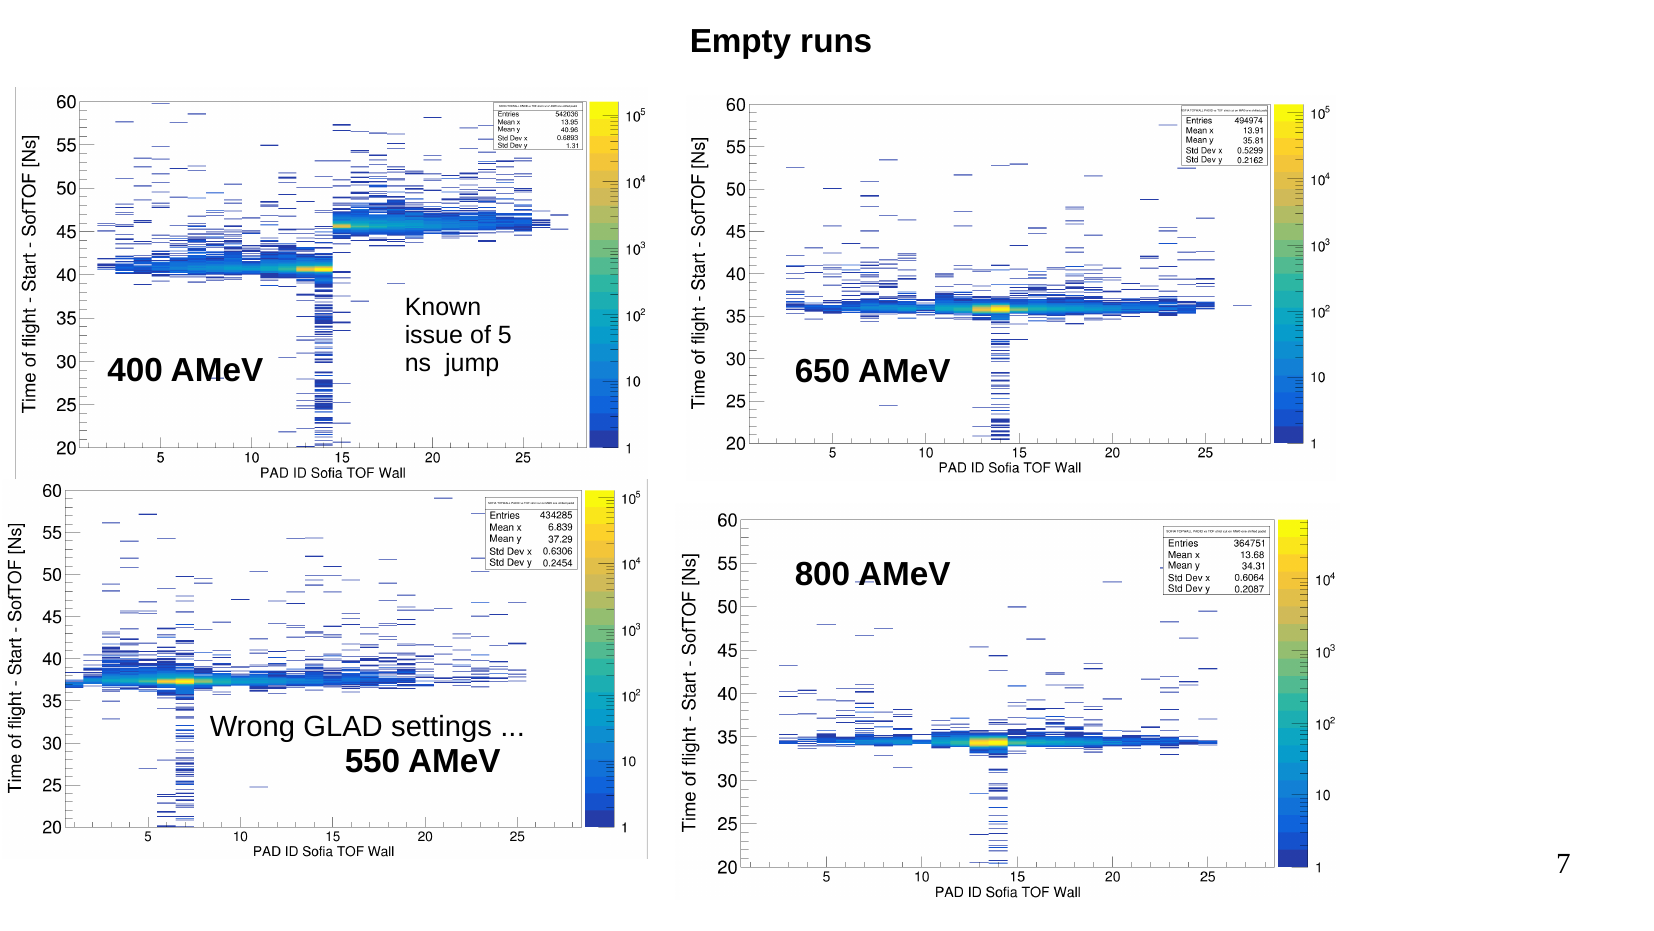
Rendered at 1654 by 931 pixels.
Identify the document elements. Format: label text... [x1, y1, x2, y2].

text_box 550 AMeV [330, 751, 541, 787]
text_box 800 AMeV [780, 548, 991, 601]
text_box Wrong GLAD settings ... [195, 702, 856, 751]
text_box Empty runs [675, 15, 931, 67]
picture [686, 95, 1336, 481]
text_box 400 AMeV [92, 344, 303, 397]
text_box Known issue of 5 ns jump [390, 285, 541, 384]
picture [675, 503, 1340, 901]
text_box 650 AMeV [780, 345, 991, 397]
picture [2, 87, 648, 859]
